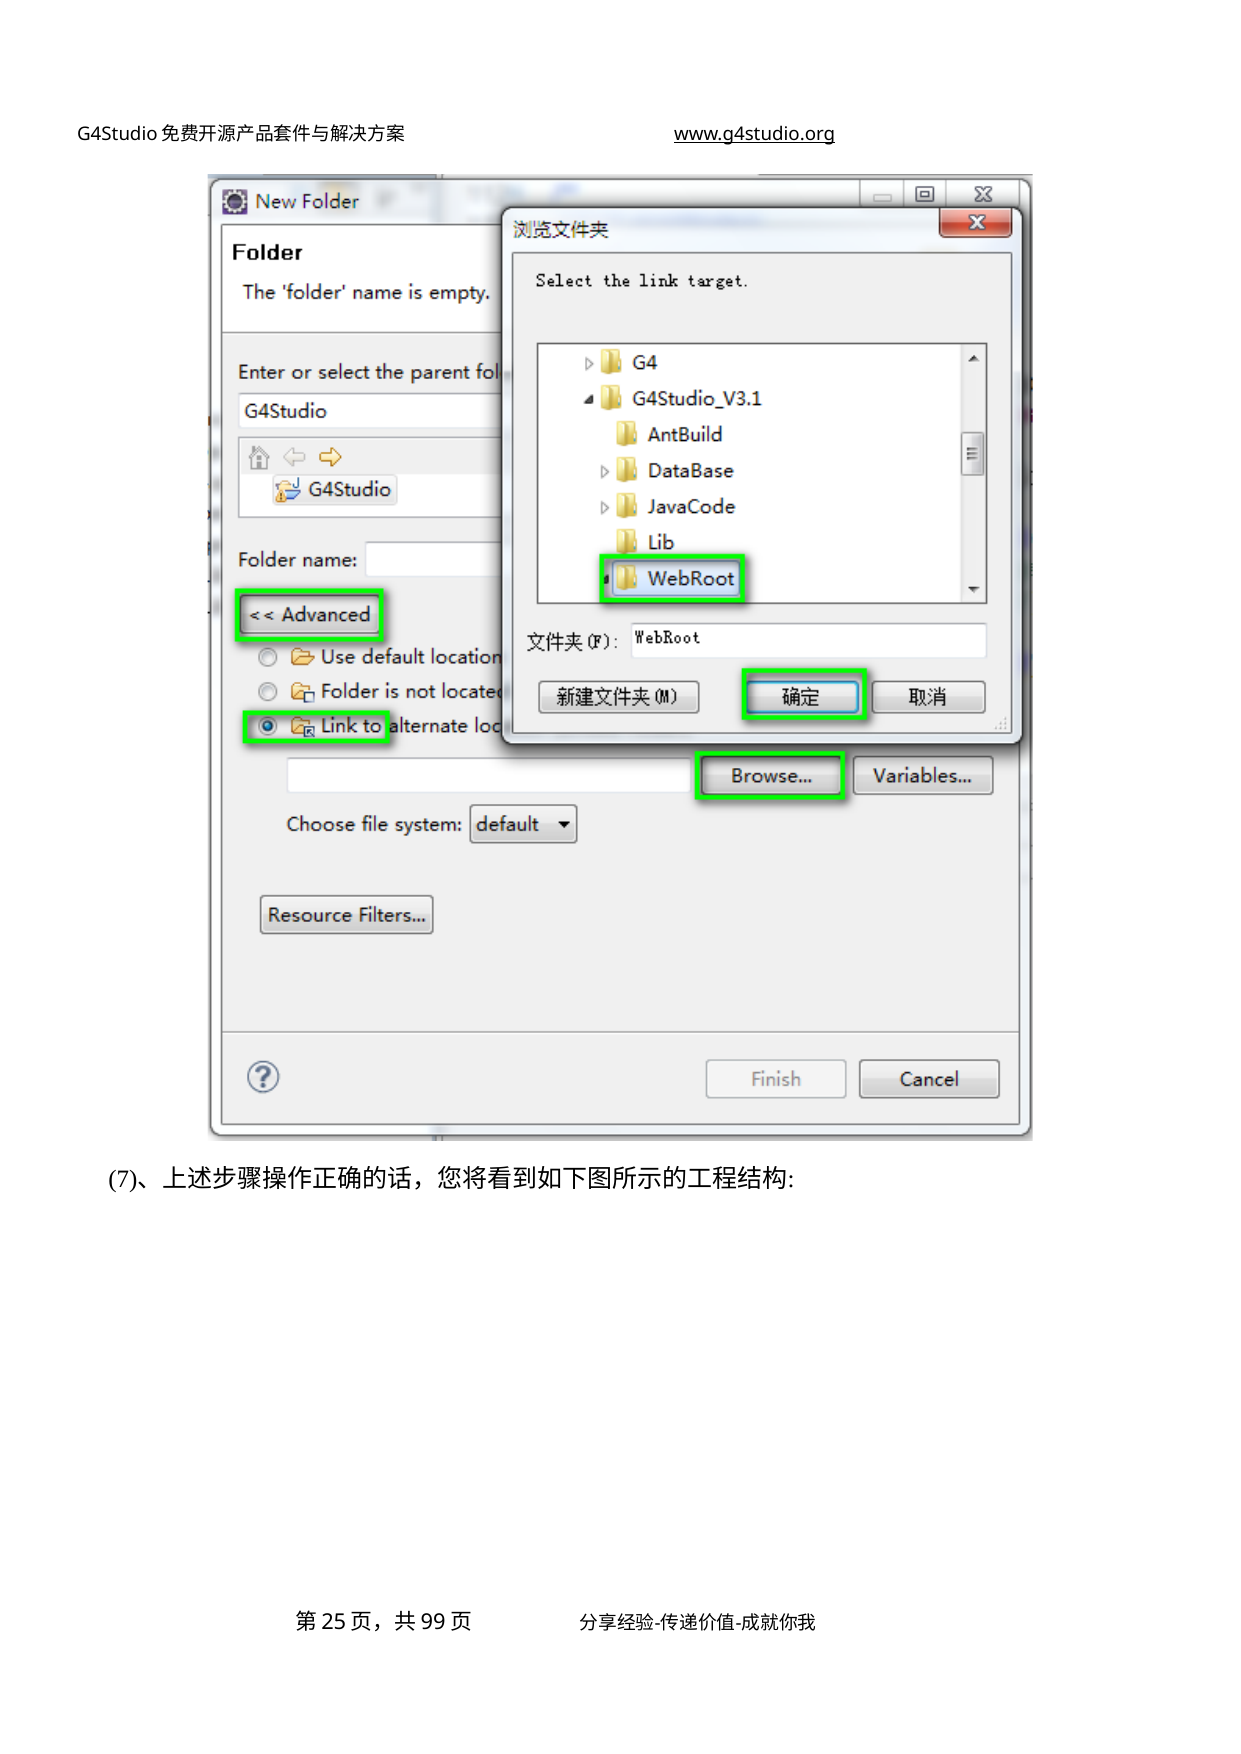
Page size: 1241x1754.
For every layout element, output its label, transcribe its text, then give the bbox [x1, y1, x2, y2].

picture [207, 174, 1033, 1141]
text (7)、上述步骤操作正确的话，您将看到如下图所示的工程结构: [77, 1141, 1163, 1195]
